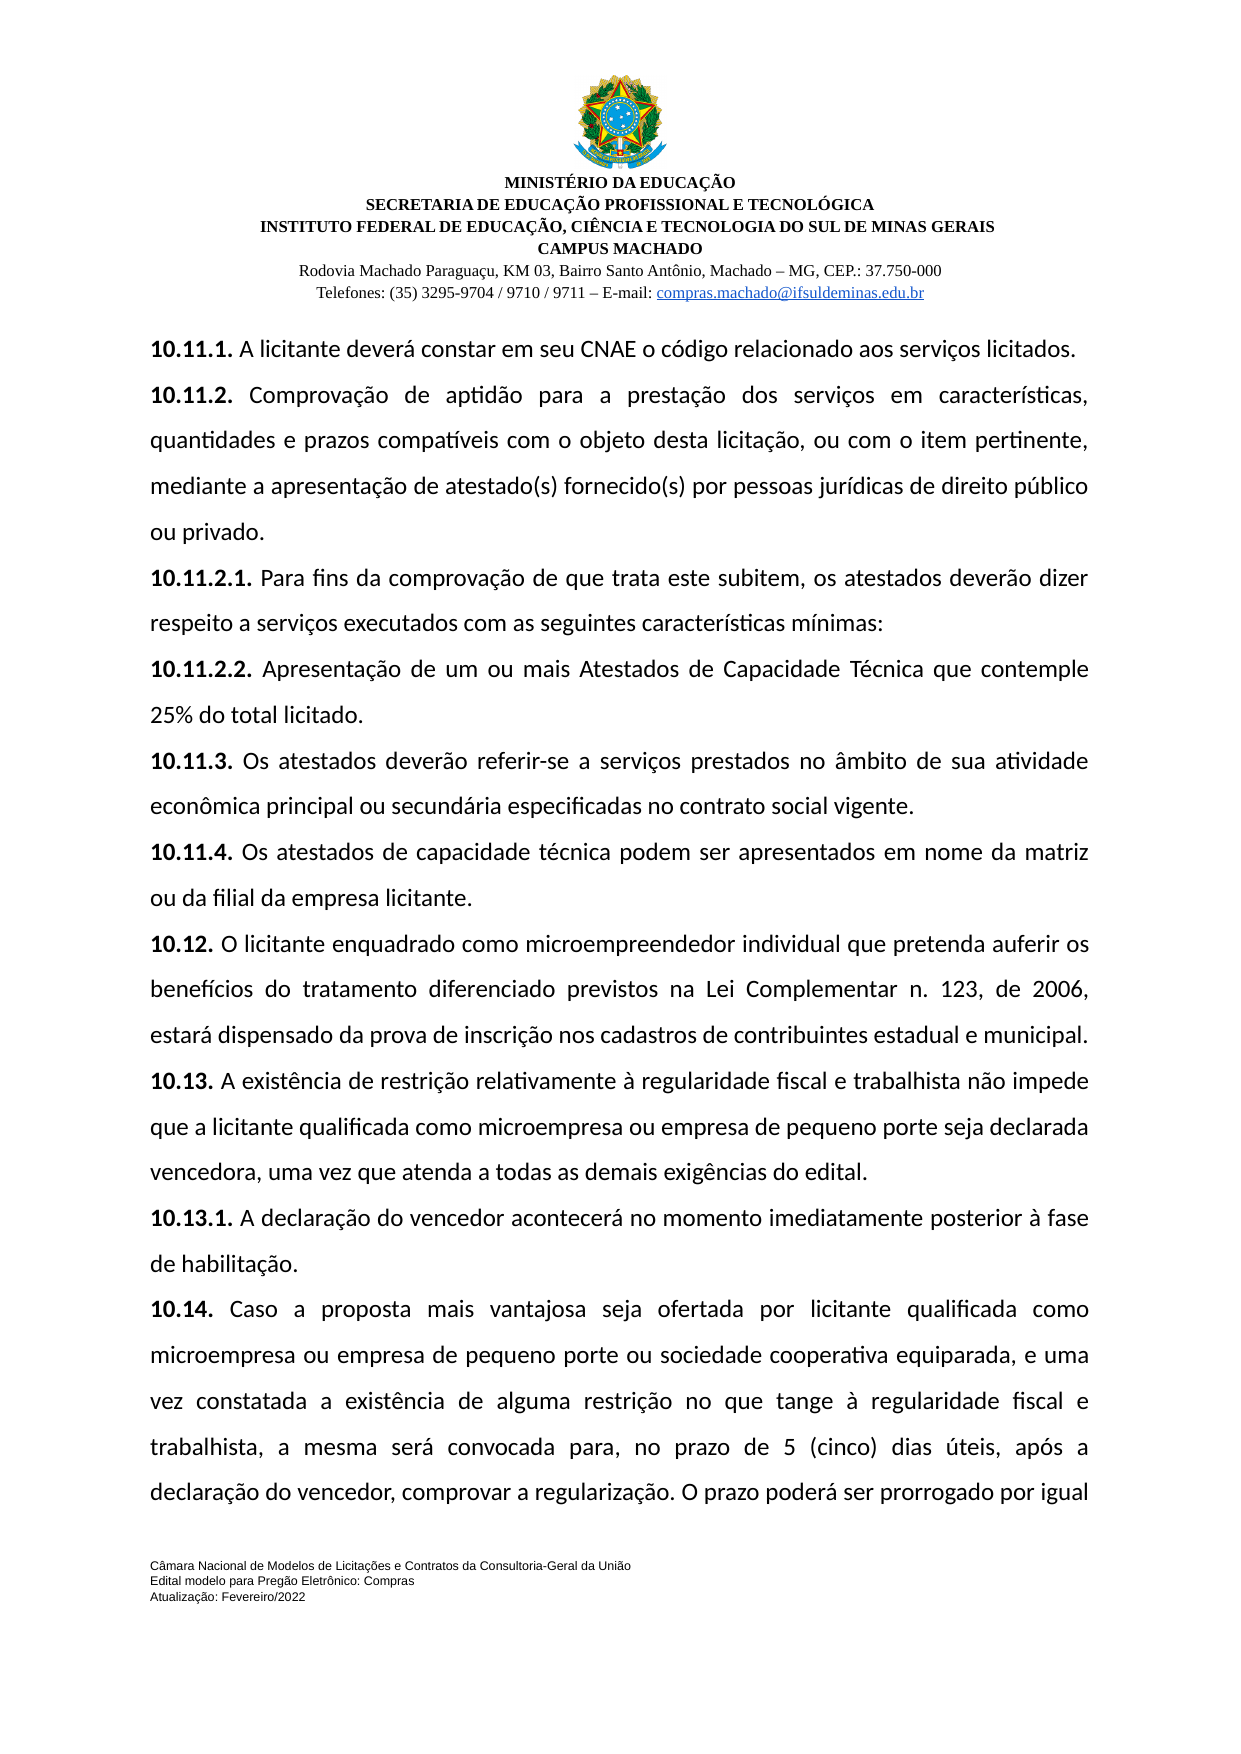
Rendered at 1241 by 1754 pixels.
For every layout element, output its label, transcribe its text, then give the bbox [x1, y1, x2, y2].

picture [613, 164, 628, 169]
picture [573, 75, 667, 169]
list 10.13.1. A declaração do vencedor acontecerá no momento imediatamente posterior à fase de habilitação. [150, 1202, 1090, 1278]
picture [639, 150, 650, 156]
text 10.11.2. Comprovação de aptidão para a prestação dos serviços em características, quantidades e prazos compatíveis com o objeto desta licitação, ou com o item pertinente, mediante a apresentação de atestado(s) fornecido(s) por pessoas jurídicas de direito público ou privado. [150, 379, 1090, 547]
text 10.14. Caso a proposta mais vantajosa seja ofertada por licitante qualificada como microempresa ou empresa de pequeno porte ou sociedade cooperativa equiparada, e uma vez constatada a existência de alguma restrição no que tange à regularidade fiscal e trabalhista, a mesma será convocada para, no prazo de 5 (cinco) dias úteis, após a declaração do vencedor, comprovar a regularização. O prazo poderá ser prorrogado por igual [150, 1293, 1090, 1507]
text 10.11.1. A licitante deverá constar em seu CNAE o código relacionado aos serviços licitados. [150, 333, 1090, 364]
list 10.13. A existência de restrição relativamente à regularidade fiscal e trabalhista não impede que a licitante qualificada como microempresa ou empresa de pequeno porte seja declarada vencedora, uma vez que atenda a todas as demais exigências do edital. [150, 1065, 1090, 1187]
text 10.11.2.2. Apresentação de um ou mais Atestados de Capacidade Técnica que contemple 25% do total licitado. [150, 653, 1090, 729]
text 10.11.4. Os atestados de capacidade técnica podem ser apresentados em nome da matriz ou da filial da empresa licitante. [150, 836, 1090, 912]
list 10.12. O licitante enquadrado como microempreendedor individual que pretenda auferir os benefícios do tratamento diferenciado previstos na Lei Complementar n. 123, de 2006, estará dispensado da prova de inscrição nos cadastros de contribuintes estadual e municipal. [150, 928, 1090, 1050]
text 10.11.3. Os atestados deverão referir-se a serviços prestados no âmbito de sua atividade econômica principal ou secundária especificadas no contrato social vigente. [150, 745, 1090, 821]
text 10.11.2.1. Para fins da comprovação de que trata este subitem, os atestados deverão dizer respeito a serviços executados com as seguintes características mínimas: [150, 562, 1090, 638]
